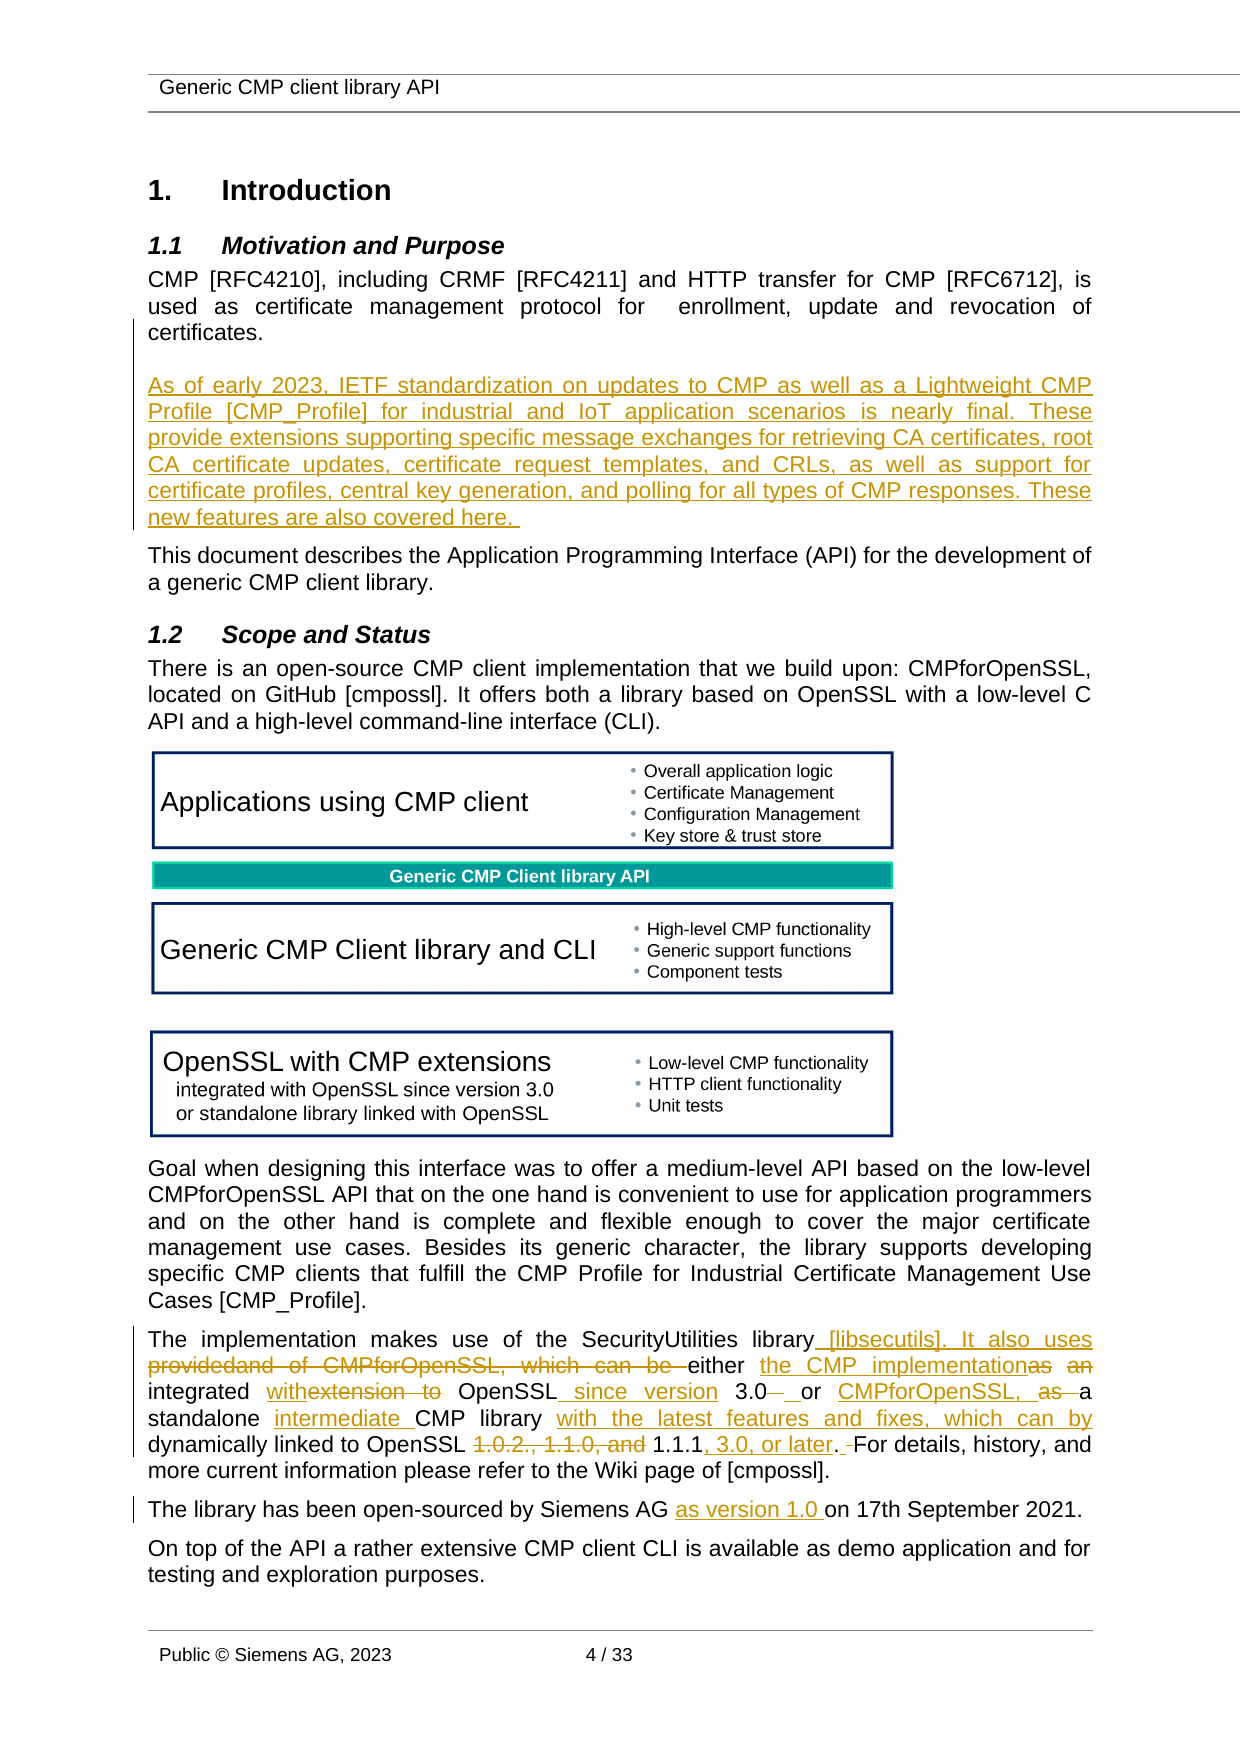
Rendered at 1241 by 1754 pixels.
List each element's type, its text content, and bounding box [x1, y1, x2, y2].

text There is an open-source CMP client implementation that we build upon: CMPforOpenSSL, located on GitHub [cmpossl]. It offers both a library based on OpenSSL with a low-level C API and a high-level command-line interface (CLI). [148, 655, 1092, 734]
text The library has been open-sourced by Siemens AG as version 1.0 on 17th September 2021. [148, 1496, 1092, 1523]
subtitle Scope and Status [148, 620, 1092, 649]
text new features are also covered here. [148, 501, 1092, 530]
text CMP [RFC4210], including CRMF [RFC4211] and HTTP transfer for CMP [RFC6712], is used as certificate management protocol for enrollment, update and revocation of certificates. As of early 2023, IETF standardization on updates to CMP as well as a Lightweight CMP [148, 266, 1092, 394]
subtitle Introduction [148, 173, 1092, 206]
text provide extensions supporting specific message exchanges for retrieving CA certificates, root [148, 422, 1092, 447]
text On top of the API a rather extensive CMP client CLI is available as demo application and for testing and exploration purposes. [148, 1535, 1092, 1588]
text Goal when designing this interface was to offer a medium-level API based on the low-level CMPforOpenSSL API that on the one hand is convenient to use for application programmers and on the other hand is complete and flexible enough to cover the major certificate management use cases. Besides its generic character, the library supports developing specific CMP clients that fulfill the CMP Profile for Industrial Certificate Management Use Cases [CMP_Profile]. [148, 1155, 1092, 1313]
text certificate profiles, central key generation, and polling for all types of CMP responses. These [148, 475, 1092, 500]
text CA certificate updates, certificate request templates, and CRLs, as well as support for [148, 448, 1092, 474]
subtitle Motivation and Purpose [148, 231, 1092, 260]
text The implementation makes use of the SecurityUtilities library [libsecutils]. It also uses either the CMP implementation integrated with OpenSSL since version 3.0 or CMPforOpenSSL, a standalone intermediate CMP library with the latest features and fixes, which can by dynamically linked to OpenSSL 1.1.1, 3.0, or later. For details, history, and more current information please refer to the Wiki page of [cmpossl]. [148, 1326, 1092, 1484]
text This document describes the Application Programming Interface (API) for the development of a generic CMP client library. [148, 542, 1092, 595]
picture [147, 746, 899, 1143]
text Profile [CMP_Profile] for industrial and IoT application scenarios is nearly final. These [148, 396, 1092, 421]
